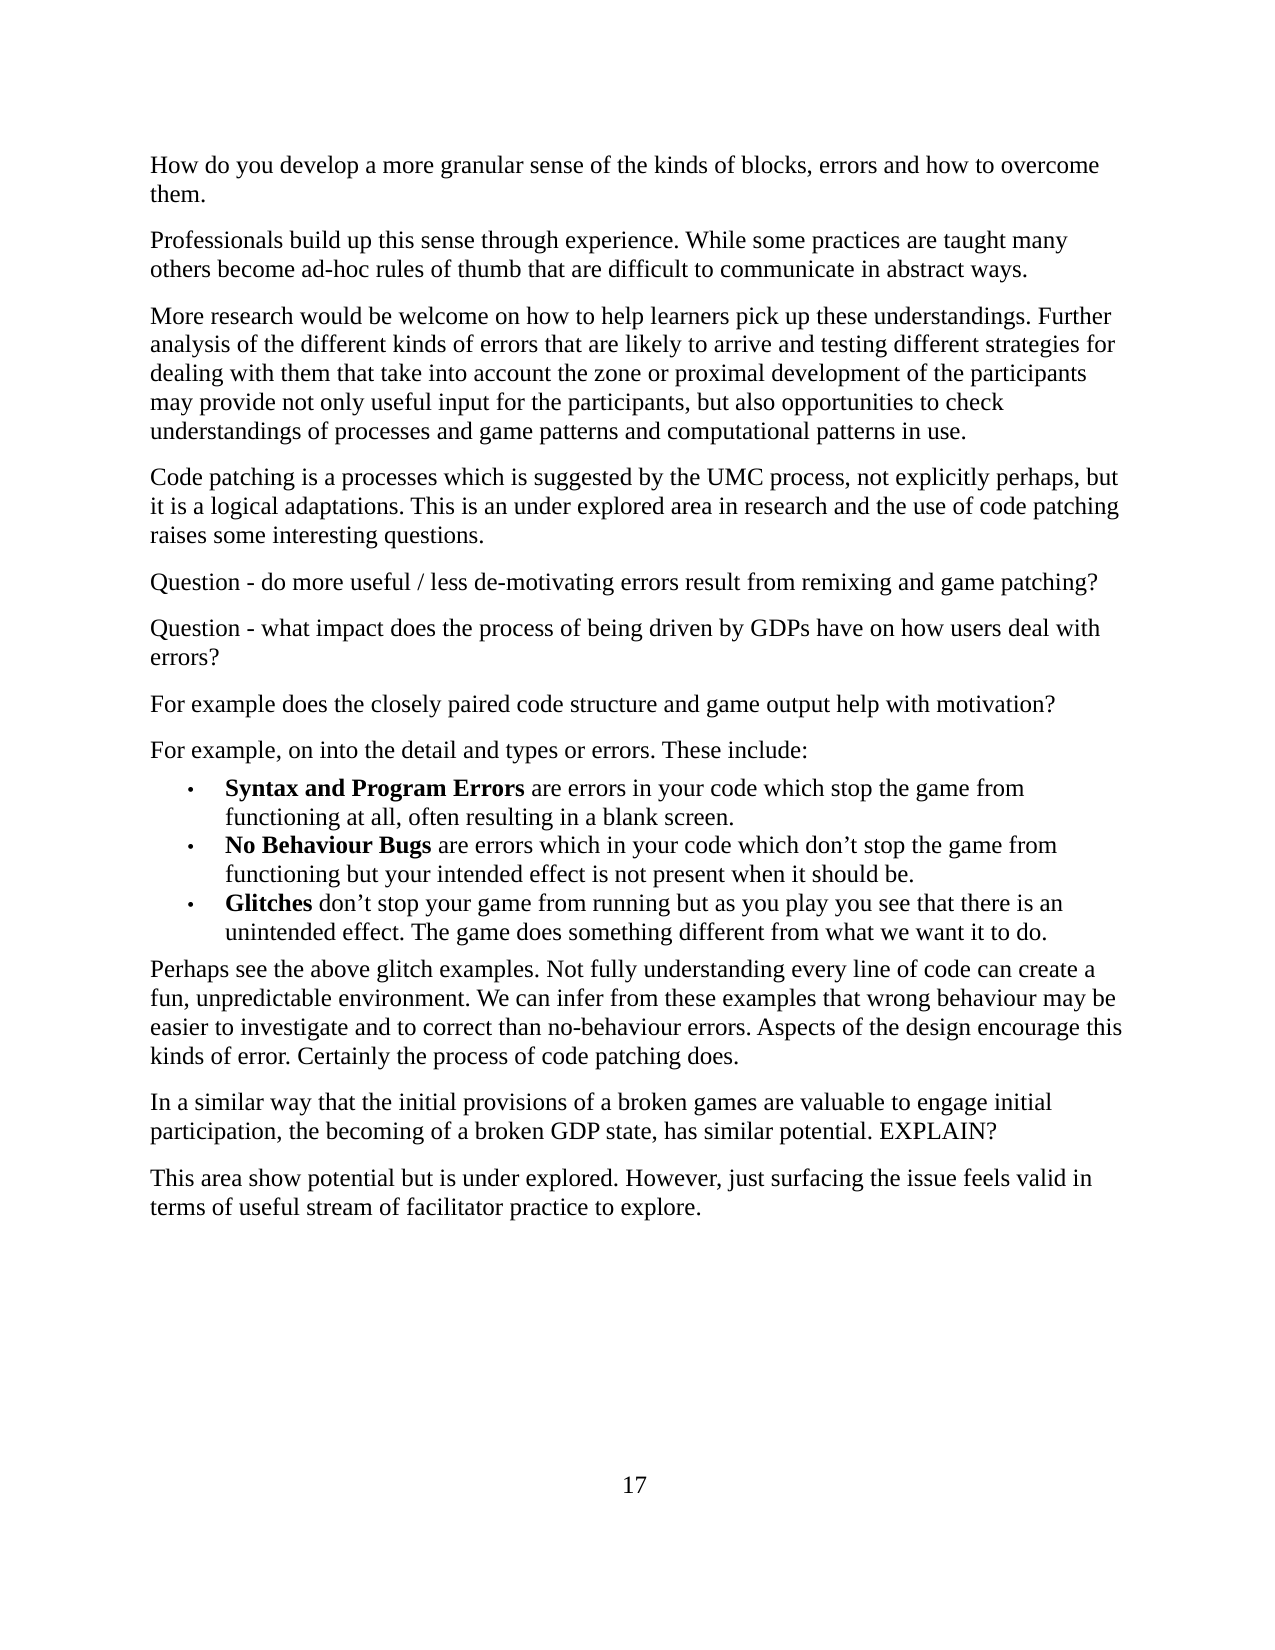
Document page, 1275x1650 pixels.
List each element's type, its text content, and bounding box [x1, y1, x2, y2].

text For example, on into the detail and types or errors. These include: [150, 735, 1125, 764]
list No Behaviour Bugs are errors which in your code which don’t stop the game from functioning but your intended effect is not present when it should be. [187, 831, 1125, 888]
text Professionals build up this sense through experience. While some practices are taught many others become ad-hoc rules of thumb that are difficult to communicate in abstract ways. [150, 225, 1125, 283]
text Code patching is a processes which is suggested by the UMC process, not explicitly perhaps, but it is a logical adaptations. This is an under explored area in research and the use of code patching raises some interesting questions. [150, 462, 1125, 549]
list Glitches don’t stop your game from running but as you play you see that there is an unintended effect. The game does something different from what we want it to do. [187, 888, 1125, 946]
text Question - do more useful / less de-motivating errors result from remixing and game patching? [150, 567, 1125, 595]
text For example does the closely paired code structure and game output help with motivation? [150, 689, 1125, 717]
text This area show potential but is under explored. However, just surfacing the issue feels valid in terms of useful stream of facilitator practice to explore. [150, 1163, 1125, 1220]
text In a similar way that the initial provisions of a broken games are valuable to engage initial participation, the becoming of a broken GDP state, has similar potential. EXPLAIN? [150, 1087, 1125, 1145]
text Perhaps see the above glitch examples. Not fully understanding every line of code can create a fun, unpredictable environment. We can infer from these examples that wrong behaviour may be easier to investigate and to correct than no-behaviour errors. Aspects of the design encourage this kinds of error. Certainly the process of code patching does. [150, 954, 1125, 1069]
text More research would be welcome on how to help learners pick up these understandings. Further analysis of the different kinds of errors that are likely to arrive and testing different strategies for dealing with them that take into account the zone or proximal development of the participants may provide not only useful input for the participants, but also opportunities to check understandings of processes and game patterns and computational patterns in use. [150, 301, 1125, 444]
list Syntax and Program Errors are errors in your code which stop the game from functioning at all, often resulting in a blank screen. [187, 773, 1125, 831]
text How do you develop a more granular sense of the kinds of blocks, errors and how to overcome them. [150, 150, 1125, 207]
text Question - what impact does the process of being driven by GDPs have on how users deal with errors? [150, 613, 1125, 671]
